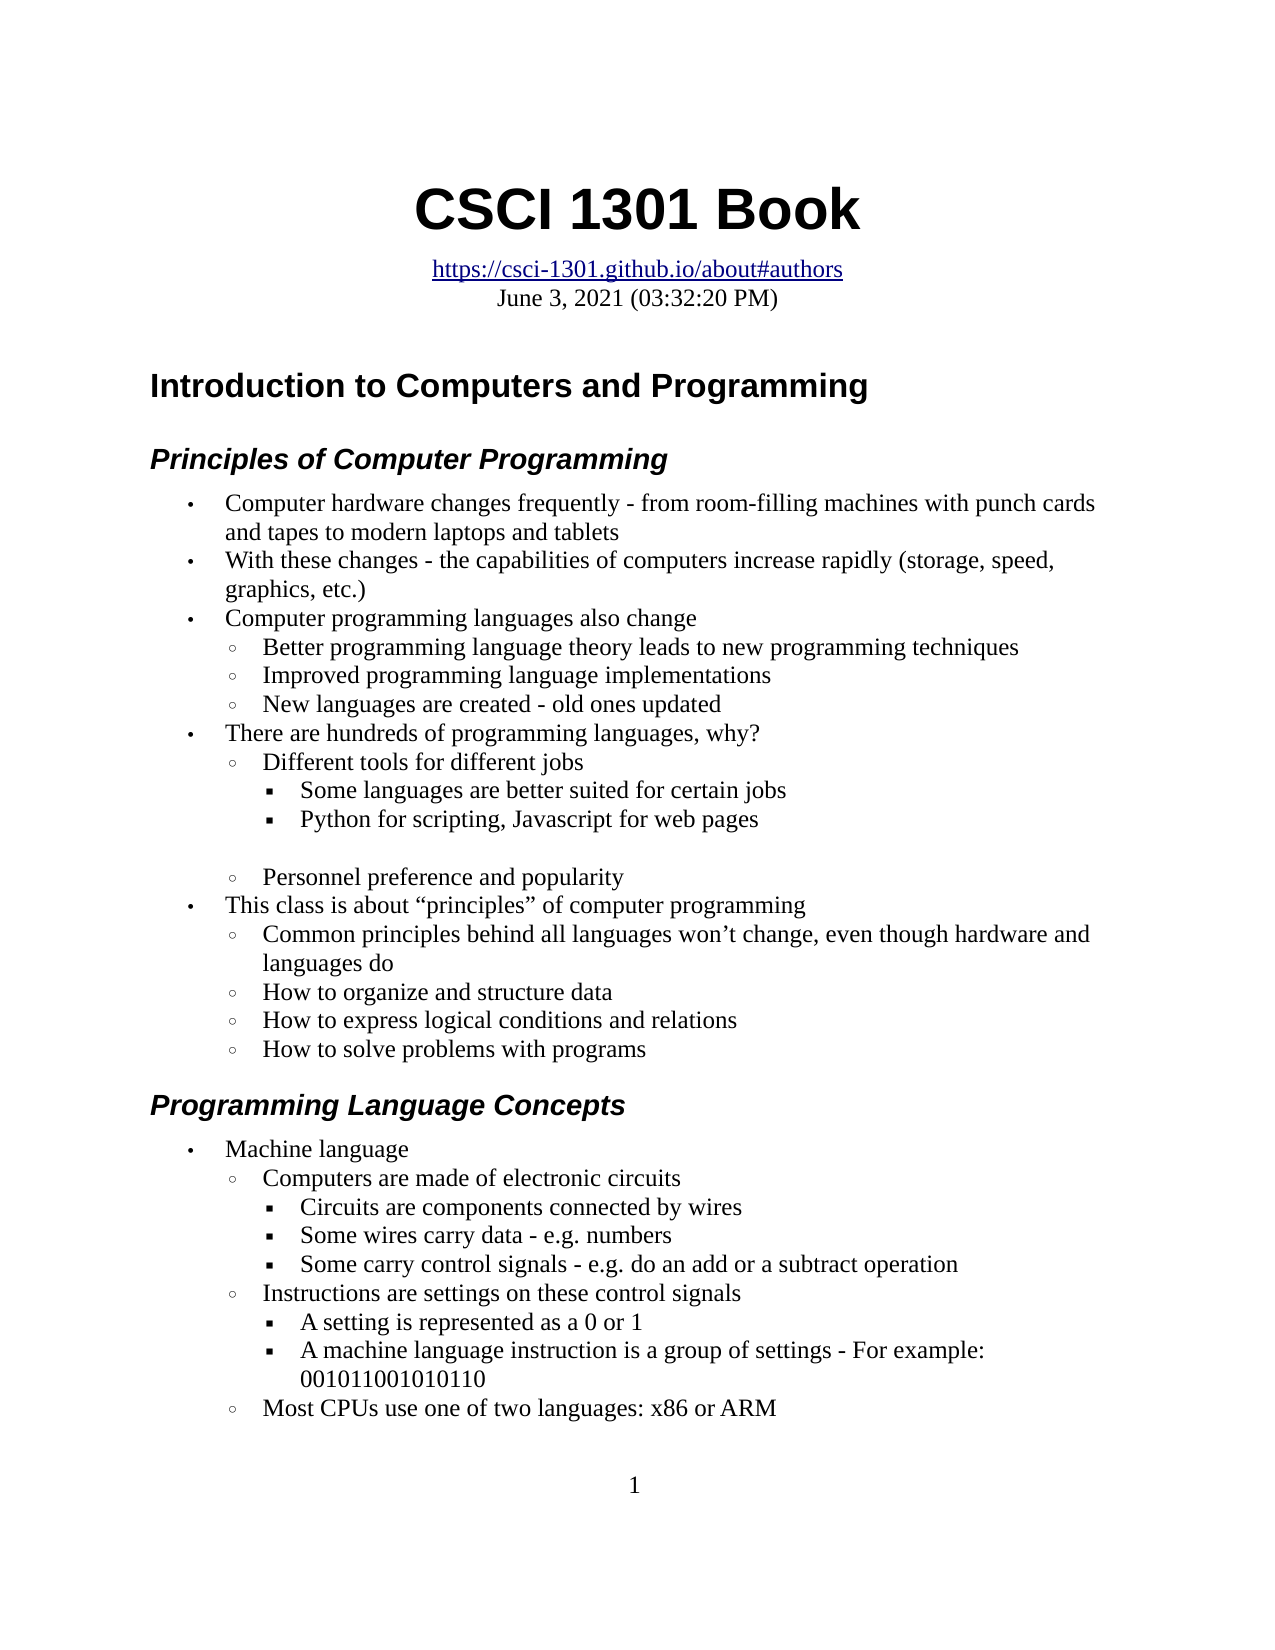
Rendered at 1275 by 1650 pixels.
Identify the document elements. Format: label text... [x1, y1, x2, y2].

list Personnel preference and popularity [225, 862, 1125, 891]
list Different tools for different jobs [225, 747, 1125, 776]
list A machine language instruction is a group of settings - For example: 001011001010110 [262, 1335, 1125, 1393]
list With these changes - the capabilities of computers increase rapidly (storage, speed, graphics, etc.) [187, 546, 1125, 603]
list A setting is represented as a 0 or 1 [262, 1307, 1125, 1335]
list This class is about “principles” of computer programming [187, 891, 1125, 919]
list How to solve problems with programs [225, 1034, 1125, 1063]
list Some languages are better suited for certain jobs [262, 776, 1125, 804]
list Machine language [187, 1134, 1125, 1163]
list Improved programming language implementations [225, 661, 1125, 689]
subtitle Programming Language Concepts [150, 1088, 1125, 1122]
list How to organize and structure data [225, 977, 1125, 1006]
list New languages are created - old ones updated [225, 689, 1125, 718]
list Circuits are components connected by wires [262, 1192, 1125, 1220]
text June 3, 2021 (03:32:20 PM) [150, 283, 1125, 312]
list Most CPUs use one of two languages: x86 or ARM [225, 1393, 1125, 1422]
title CSCI 1301 Book [150, 175, 1125, 242]
subtitle Introduction to Computers and Programming [150, 366, 1125, 404]
text https://csci-1301.github.io/about#authors [150, 254, 1125, 283]
list There are hundreds of programming languages, why? [187, 718, 1125, 747]
list How to express logical conditions and relations [225, 1006, 1125, 1034]
list Computer hardware changes frequently - from room-filling machines with punch cards and tapes to modern laptops and tablets [187, 488, 1125, 546]
list Common principles behind all languages won’t change, even though hardware and languages do [225, 919, 1125, 977]
list Computers are made of electronic circuits [225, 1163, 1125, 1192]
list Better programming language theory leads to new programming techniques [225, 632, 1125, 661]
list Instructions are settings on these control signals [225, 1278, 1125, 1307]
list Python for scripting, Javascript for web pages [262, 804, 1125, 862]
list Some wires carry data - e.g. numbers [262, 1220, 1125, 1249]
list Computer programming languages also change [187, 603, 1125, 632]
subtitle Principles of Computer Programming [150, 442, 1125, 476]
list Some carry control signals - e.g. do an add or a subtract operation [262, 1249, 1125, 1278]
